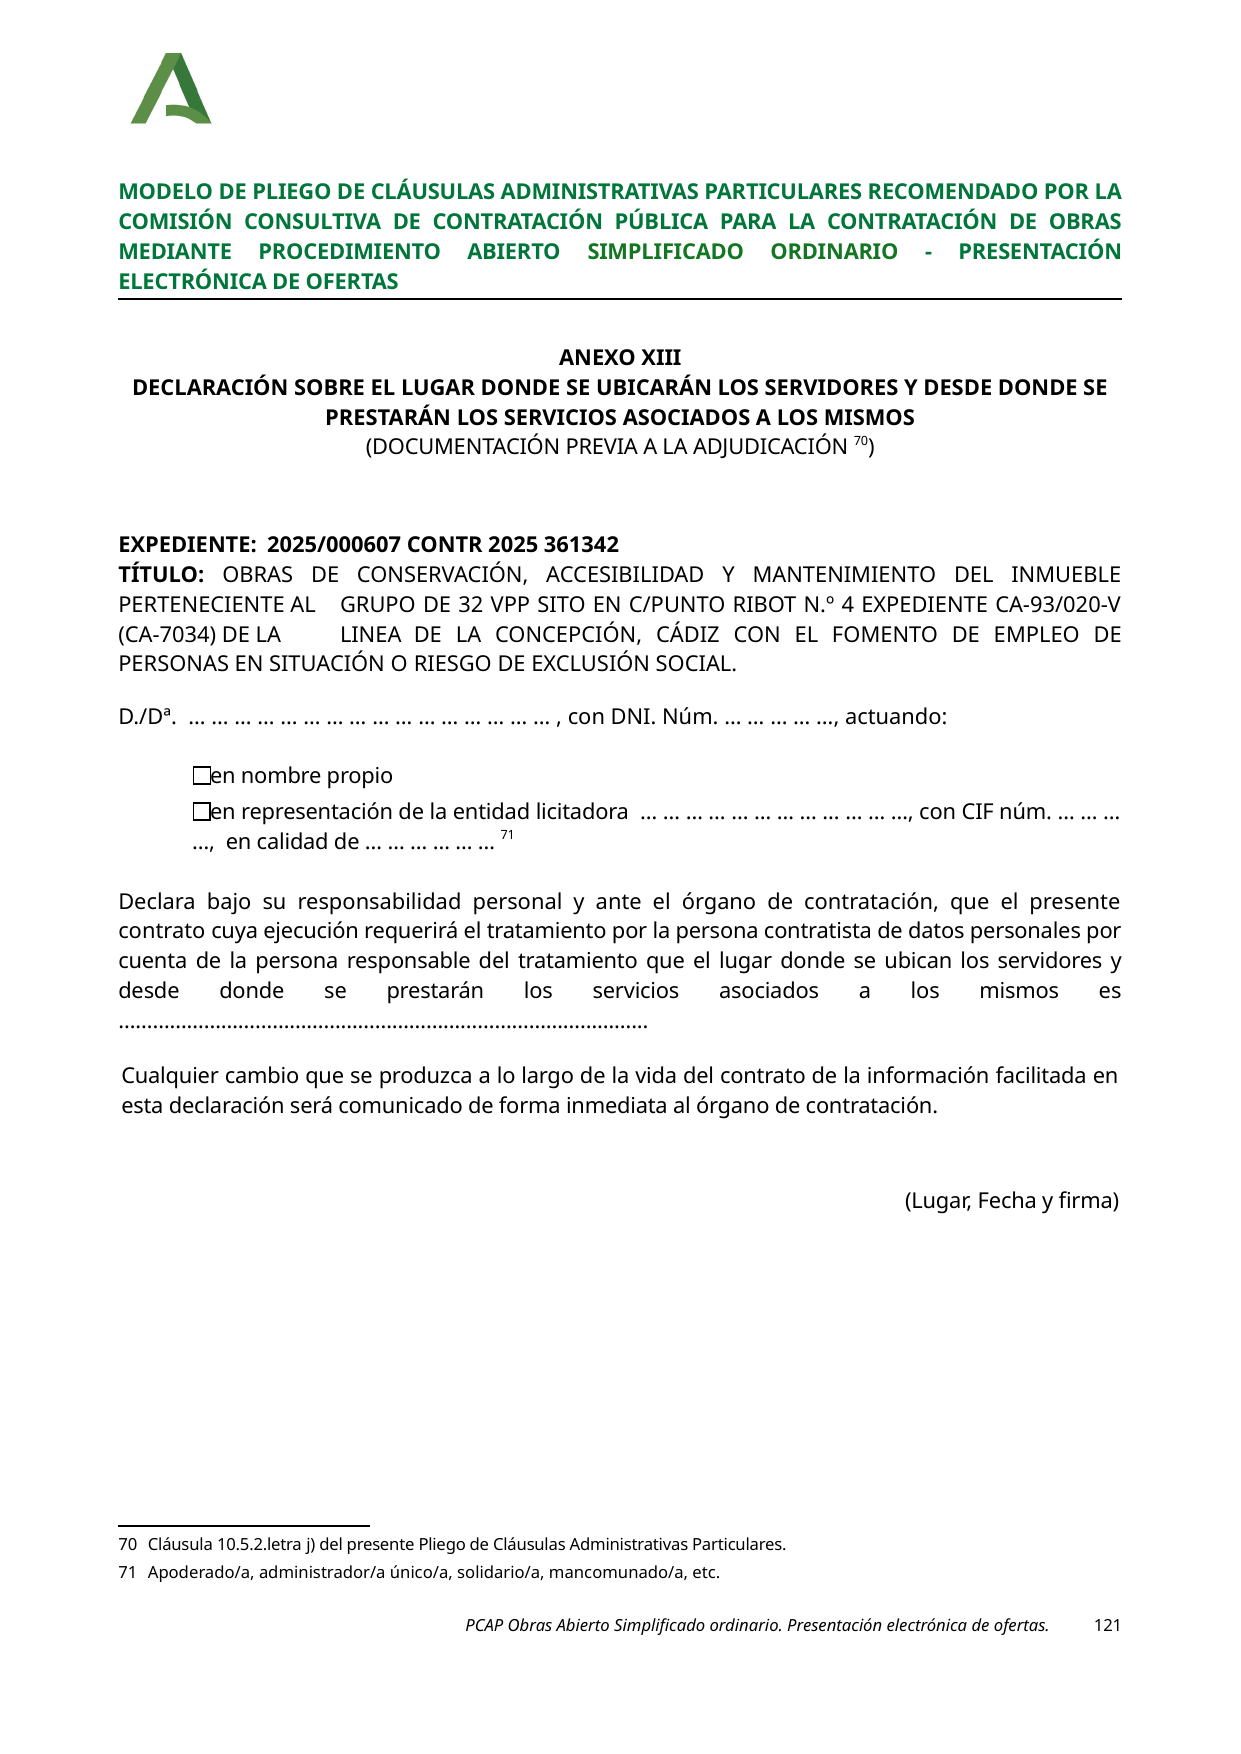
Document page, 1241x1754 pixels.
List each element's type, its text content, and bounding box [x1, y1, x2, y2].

text Cualquier cambio que se produzca a lo largo de la vida del contrato de la información facilitada en esta declaración será comunicado de forma inmediata al órgano de contratación. [118, 1060, 1122, 1120]
text en representación de la entidad licitadora … … … … … … … … … … … …, con CIF núm. … … … …, en calidad de … … … … … … [192, 796, 1122, 856]
text DECLARACIÓN SOBRE EL LUGAR DONDE SE UBICARÁN LOS SERVIDORES Y DESDE DONDE SE PRESTARÁN LOS SERVICIOS ASOCIADOS A LOS MISMOS [118, 372, 1122, 431]
text ANEXO XIII [118, 342, 1122, 372]
text TÍTULO: OBRAS DE CONSERVACIÓN, ACCESIBILIDAD Y MANTENIMIENTO DEL INMUEBLE PERTENECIENTE AL GRUPO DE 32 VPP SITO EN C/PUNTO RIBOT N.º 4 EXPEDIENTE CA-93/020-V (CA-7034) DE LA LINEA DE LA CONCEPCIÓN, CÁDIZ CON EL FOMENTO DE EMPLEO DE PERSONAS EN SITUACIÓN O RIESGO DE EXCLUSIÓN SOCIAL. [118, 559, 1122, 678]
text (Lugar, Fecha y firma) [118, 1182, 1122, 1215]
text (DOCUMENTACIÓN PREVIA A LA ADJUDICACIÓN ) [118, 431, 1122, 461]
picture [127, 48, 216, 128]
text Cláusula 10.5.2.letra j) del presente Pliego de Cláusulas Administrativas Particulares. [118, 1532, 1122, 1555]
text MODELO DE PLIEGO DE CLÁUSULAS ADMINISTRATIVAS PARTICULARES RECOMENDADO POR LA COMISIÓN CONSULTIVA DE CONTRATACIÓN PÚBLICA PARA LA CONTRATACIÓN DE OBRAS MEDIANTE PROCEDIMIENTO ABIERTO SIMPLIFICADO ORDINARIO - PRESENTACIÓN ELECTRÓNICA DE OFERTAS [118, 176, 1122, 298]
text EXPEDIENTE: 2025/000607 CONTR 2025 361342 [118, 529, 1122, 559]
text Apoderado/a, administrador/a único/a, solidario/a, mancomunado/a, etc. [118, 1561, 1122, 1584]
text en nombre propio [192, 761, 1122, 790]
text Declara bajo su responsabilidad personal y ante el órgano de contratación, que el presente contrato cuya ejecución requerirá el tratamiento por la persona contratista de datos personales por cuenta de la persona responsable del tratamiento que el lugar donde se ubican los servidores y desde donde se prestarán los servicios asociados a los mismos es ………………………………………………………………………………... [118, 886, 1122, 1035]
text D./Dª. … … … … … … … … … … … … … … … … , con DNI. Núm. … … … … …, actuando: [118, 701, 1122, 731]
